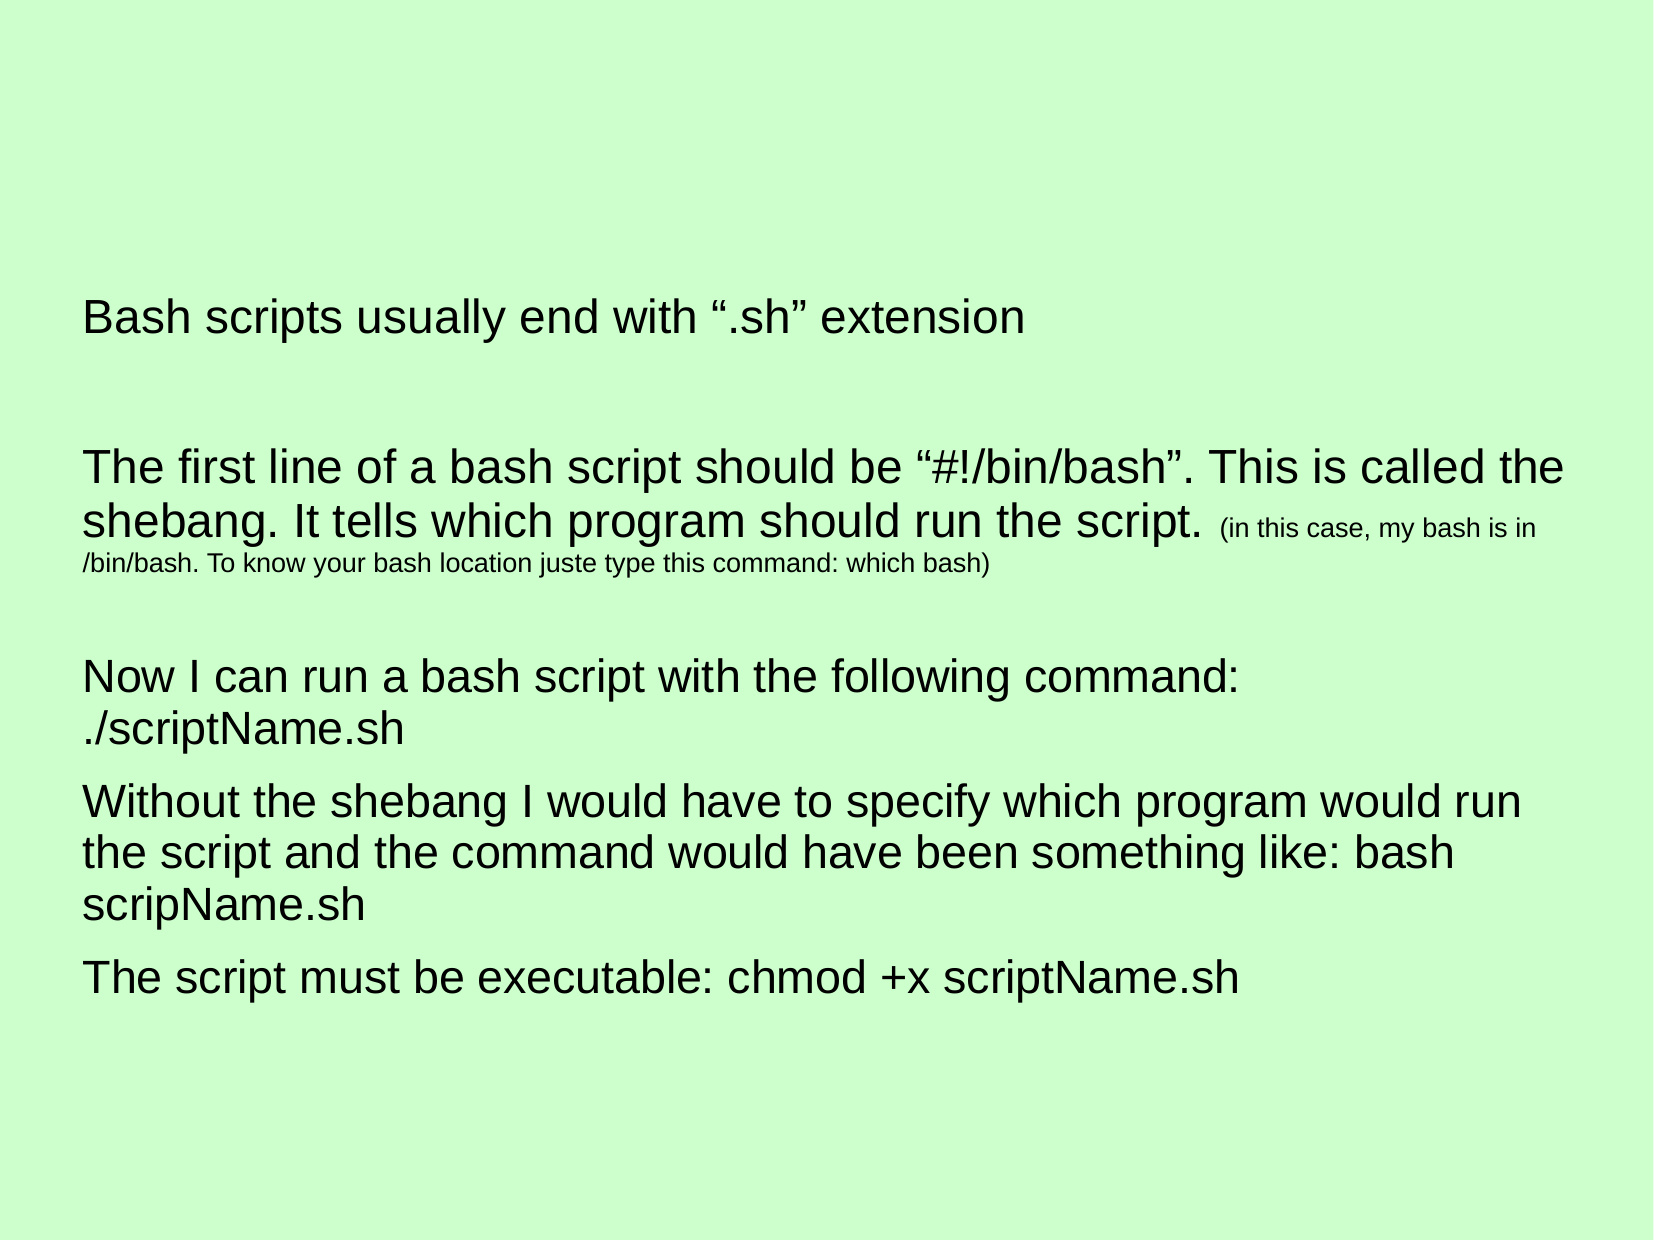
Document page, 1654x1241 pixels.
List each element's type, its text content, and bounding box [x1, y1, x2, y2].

list Bash scripts usually end with “.sh” extension The first line of a bash script should be “#!/bin/bash”. This is called the shebang. It tells which program should run the script. (in this case, my bash is in /bin/bash. To know your bash location juste type this command: which bash) Now I can run a bash script with the following command: ./scriptName.sh Without the shebang I would have to specify which program would run the script and the command would have been something like: bash scripName.sh The script must be executable: chmod +x scriptName.sh [82, 290, 1571, 1010]
